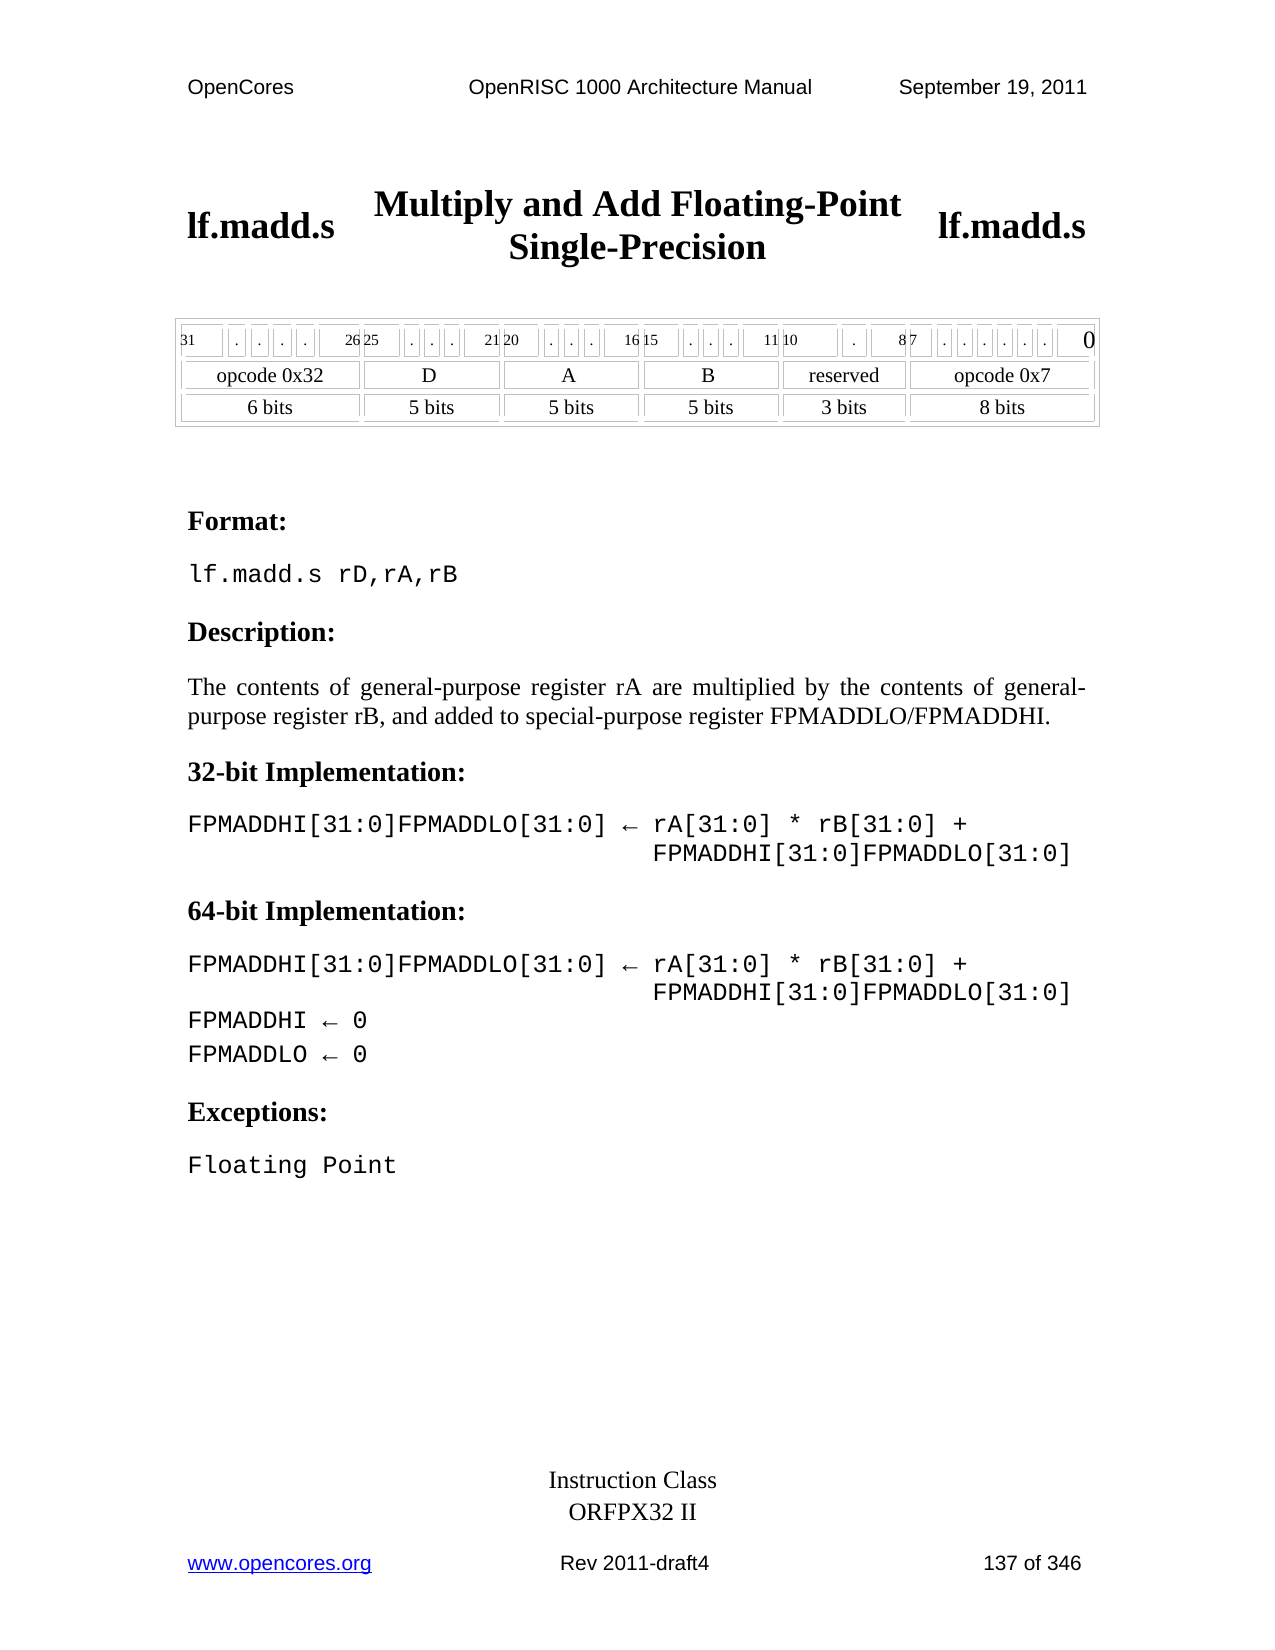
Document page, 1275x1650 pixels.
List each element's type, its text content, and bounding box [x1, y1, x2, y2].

text 64-bit Implementation: [187, 894, 1087, 926]
text FPMADDHI[31:0]FPMADDLO[31:0] ← rA[31:0] * rB[31:0] + [187, 812, 1087, 840]
text The contents of general-purpose register rA are multiplied by the contents of general-purpose register rB, and added to special-purpose register FPMADDLO/FPMADDHI. [187, 672, 1087, 730]
text Exceptions: [187, 1095, 1087, 1127]
text Format: [187, 504, 1087, 536]
text FPMADDHI[31:0]FPMADDLO[31:0] FPMADDHI ← 0 FPMADDLO ← 0 [187, 979, 1087, 1070]
text lf.madd.s rD,rA,rB [187, 561, 1087, 590]
text Description: [187, 615, 1087, 647]
text FPMADDHI[31:0]FPMADDLO[31:0] ← rA[31:0] * rB[31:0] + [187, 951, 1087, 979]
text 32-bit Implementation: [187, 755, 1087, 787]
text Floating Point [187, 1152, 1087, 1181]
text FPMADDHI[31:0]FPMADDLO[31:0] [187, 840, 1087, 869]
